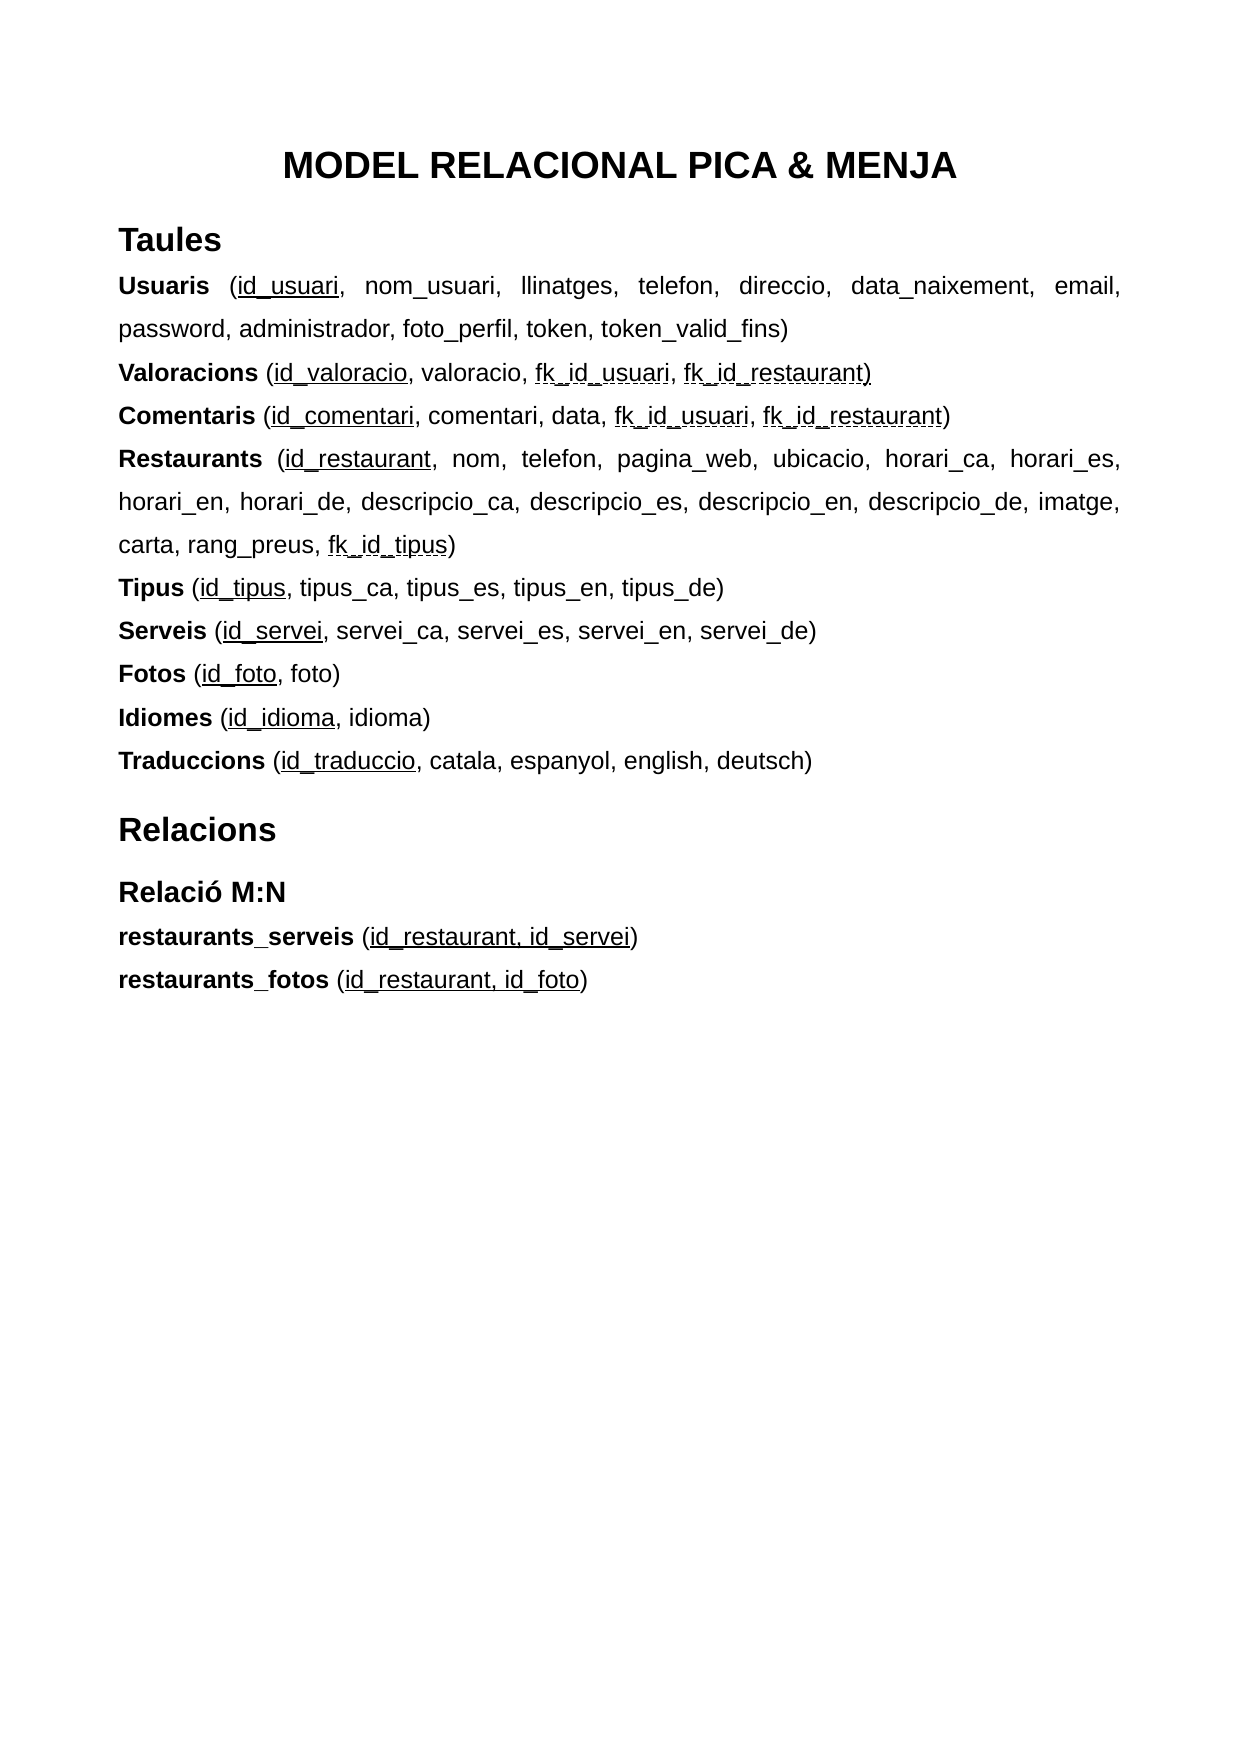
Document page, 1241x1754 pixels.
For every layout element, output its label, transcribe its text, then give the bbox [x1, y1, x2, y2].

text Usuaris (id_usuari, nom_usuari, llinatges, telefon, direccio, data_naixement, email, password, administrador, foto_perfil, token, token_valid_fins) [118, 271, 1122, 343]
text restaurants_serveis (id_restaurant, id_servei) [118, 922, 1122, 950]
subtitle Relacions [118, 809, 1122, 848]
text restaurants_fotos (id_restaurant, id_foto) [118, 965, 1122, 993]
text Restaurants (id_restaurant, nom, telefon, pagina_web, ubicacio, horari_ca, horari_es, horari_en, horari_de, descripcio_ca, descripcio_es, descripcio_en, descripcio_de, imatge, carta, rang_preus, fk_id_tipus) [118, 444, 1122, 559]
text Valoracions (id_valoracio, valoracio, fk_id_usuari, fk_id_restaurant) [118, 357, 1122, 386]
text Serveis (id_servei, servei_ca, servei_es, servei_en, servei_de) [118, 616, 1122, 645]
text Fotos (id_foto, foto) [118, 659, 1122, 688]
subtitle MODEL RELACIONAL PICA & MENJA [118, 143, 1122, 187]
text Comentaris (id_comentari, comentari, data, fk_id_usuari, fk_id_restaurant) [118, 401, 1122, 429]
subtitle Relació M:N [118, 875, 1122, 909]
text Idiomes (id_idioma, idioma) [118, 702, 1122, 731]
text Traduccions (id_traduccio, catala, espanyol, english, deutsch) [118, 746, 1122, 774]
text Tipus (id_tipus, tipus_ca, tipus_es, tipus_en, tipus_de) [118, 573, 1122, 602]
subtitle Taules [118, 220, 1122, 259]
